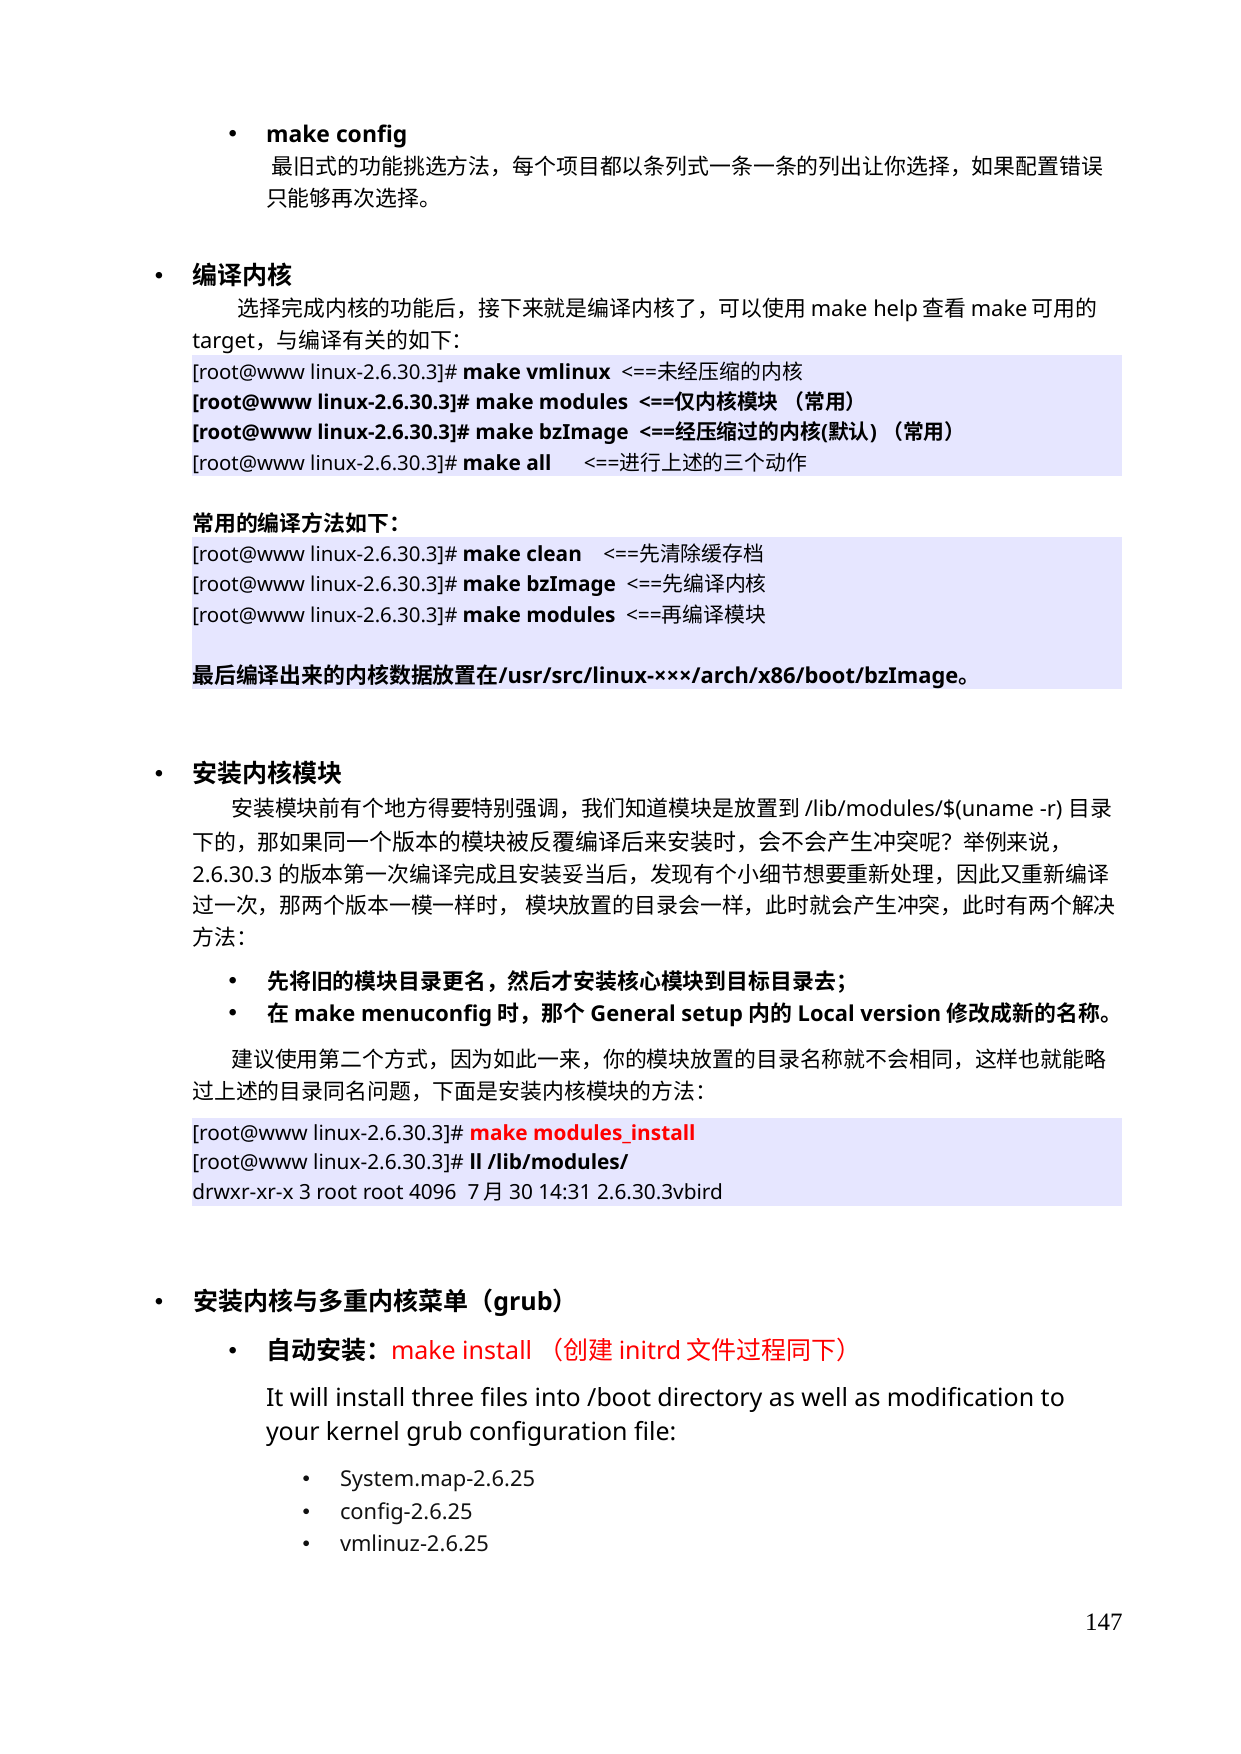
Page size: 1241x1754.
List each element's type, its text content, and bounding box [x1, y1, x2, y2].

list make config 最旧式的功能挑选方法，每个项目都以条列式一条一条的列出让你选择，如果配置错误只能够再次选择。 [228, 118, 1122, 213]
list 选择完成内核的功能后，接下来就是编译内核了，可以使用make help查看make可用的target，与编译有关的如下： [154, 291, 1122, 355]
list 先将旧的模块目录更名，然后才安装核心模块到目标目录去； [228, 964, 1122, 996]
list 自动安装：make install （创建initrd文件过程同下） [228, 1330, 1122, 1367]
text [root@www linux-2.6.30.3]# make bzImage <==先编译内核 [192, 568, 1122, 598]
text [root@www linux-2.6.30.3]# ll /lib/modules/ [192, 1147, 1122, 1175]
text [root@www linux-2.6.30.3]# make bzImage <==经压缩过的内核(默认) （常用） [192, 416, 1122, 446]
list 安装内核与多重内核菜单（grub） [154, 1282, 1122, 1318]
text [root@www linux-2.6.30.3]# make modules_install [192, 1118, 1122, 1147]
text [root@www linux-2.6.30.3]# make clean <==先清除缓存档 [192, 537, 1122, 568]
list vmlinuz-2.6.25 [302, 1525, 1122, 1558]
text [root@www linux-2.6.30.3]# make vmlinux <==未经压缩的内核 [192, 355, 1122, 385]
list 编译内核 [154, 255, 1122, 291]
text 最后编译出来的内核数据放置在/usr/src/linux-×××/arch/x86/boot/bzImage。 [192, 658, 1122, 689]
text [root@www linux-2.6.30.3]# make all <==进行上述的三个动作 [192, 446, 1122, 476]
text drwxr-xr-x 3 root root 4096 7月 30 14:31 2.6.30.3vbird [192, 1175, 1122, 1206]
list It will install three files into /boot directory as well as modification to your kernel grub configuration file: [228, 1379, 1122, 1447]
list System.map-2.6.25 [302, 1460, 1122, 1493]
list 安装内核模块 [154, 753, 1122, 789]
list config-2.6.25 [302, 1493, 1122, 1525]
text [root@www linux-2.6.30.3]# make modules <==再编译模块 [192, 598, 1122, 628]
text [root@www linux-2.6.30.3]# make modules <==仅内核模块 （常用） [192, 385, 1122, 416]
list 安装模块前有个地方得要特别强调，我们知道模块是放置到 /lib/modules/$(uname -r) 目录下的，那如果同一个版本的模块被反覆编译后来安装时，会不会产生冲突呢？举例来说， 2.6.30.3 的版本第一次编译完成且安装妥当后，发现有个小细节想要重新处理，因此又重新编译过一次，那两个版本一模一样时， 模块放置的目录会一样，此时就会产生冲突，此时有两个解决方法： [154, 789, 1122, 952]
text 建议使用第二个方式，因为如此一来，你的模块放置的目录名称就不会相同，这样也就能略过上述的目录同名问题，下面是安装内核模块的方法： [192, 1040, 1122, 1106]
list 在 make menuconfig 时，那个 General setup 内的 Local version 修改成新的名称。 [228, 996, 1122, 1028]
text 常用的编译方法如下： [118, 506, 1122, 537]
